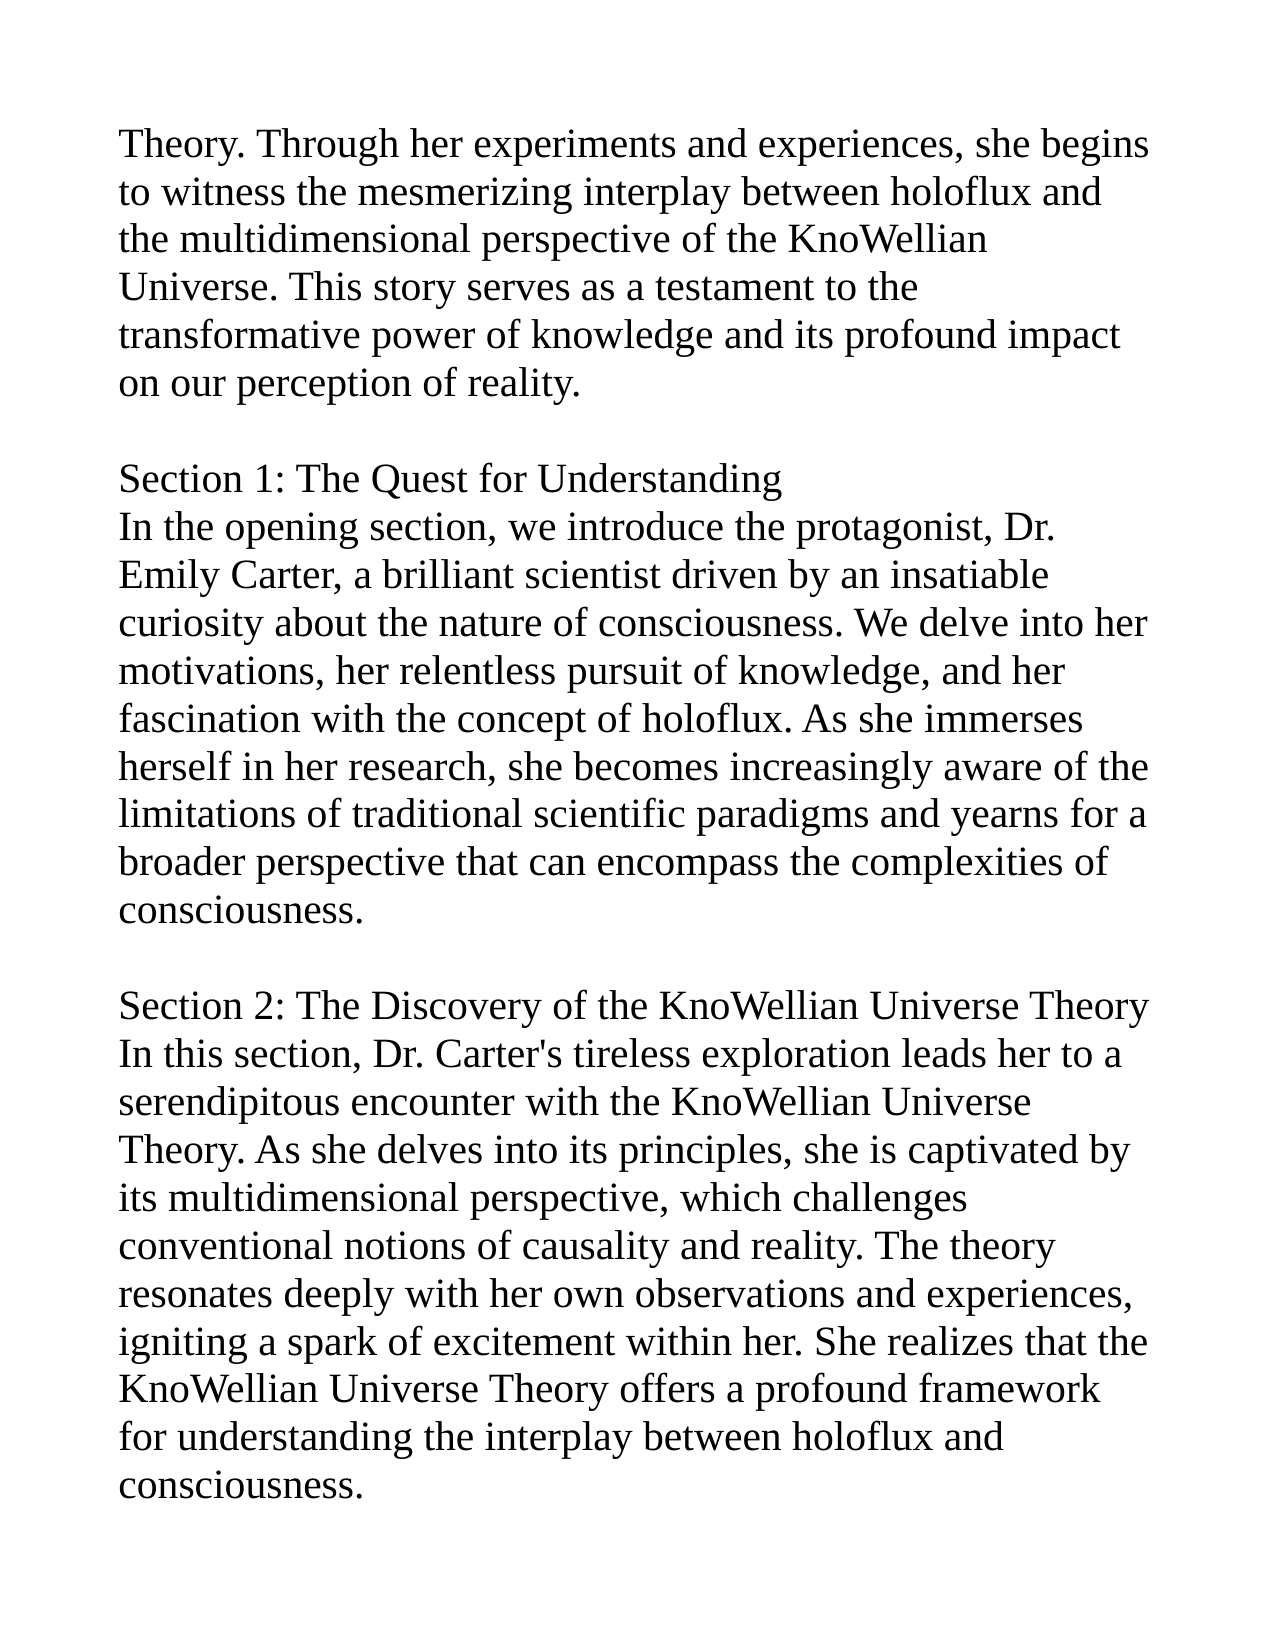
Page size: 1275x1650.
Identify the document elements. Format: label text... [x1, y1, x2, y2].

text Section 1: The Quest for Understanding [118, 453, 1157, 501]
text In this section, Dr. Carter's tireless exploration leads her to a serendipitous encounter with the KnoWellian Universe Theory. As she delves into its principles, she is captivated by its multidimensional perspective, which challenges conventional notions of causality and reality. The theory resonates deeply with her own observations and experiences, igniting a spark of excitement within her. She realizes that the KnoWellian Universe Theory offers a profound framework for understanding the interplay between holoflux and consciousness. [118, 1028, 1157, 1508]
text Section 2: The Discovery of the KnoWellian Universe Theory [118, 981, 1157, 1028]
text In the opening section, we introduce the protagonist, Dr. Emily Carter, a brilliant scientist driven by an insatiable curiosity about the nature of consciousness. We delve into her motivations, her relentless pursuit of knowledge, and her fascination with the concept of holoflux. As she immerses herself in her research, she becomes increasingly aware of the limitations of traditional scientific paradigms and yearns for a broader perspective that can encompass the complexities of consciousness. [118, 501, 1157, 933]
text Theory. Through her experiments and experiences, she begins to witness the mesmerizing interplay between holoflux and the multidimensional perspective of the KnoWellian Universe. This story serves as a testament to the transformative power of knowledge and its profound impact on our perception of reality. [118, 118, 1157, 406]
